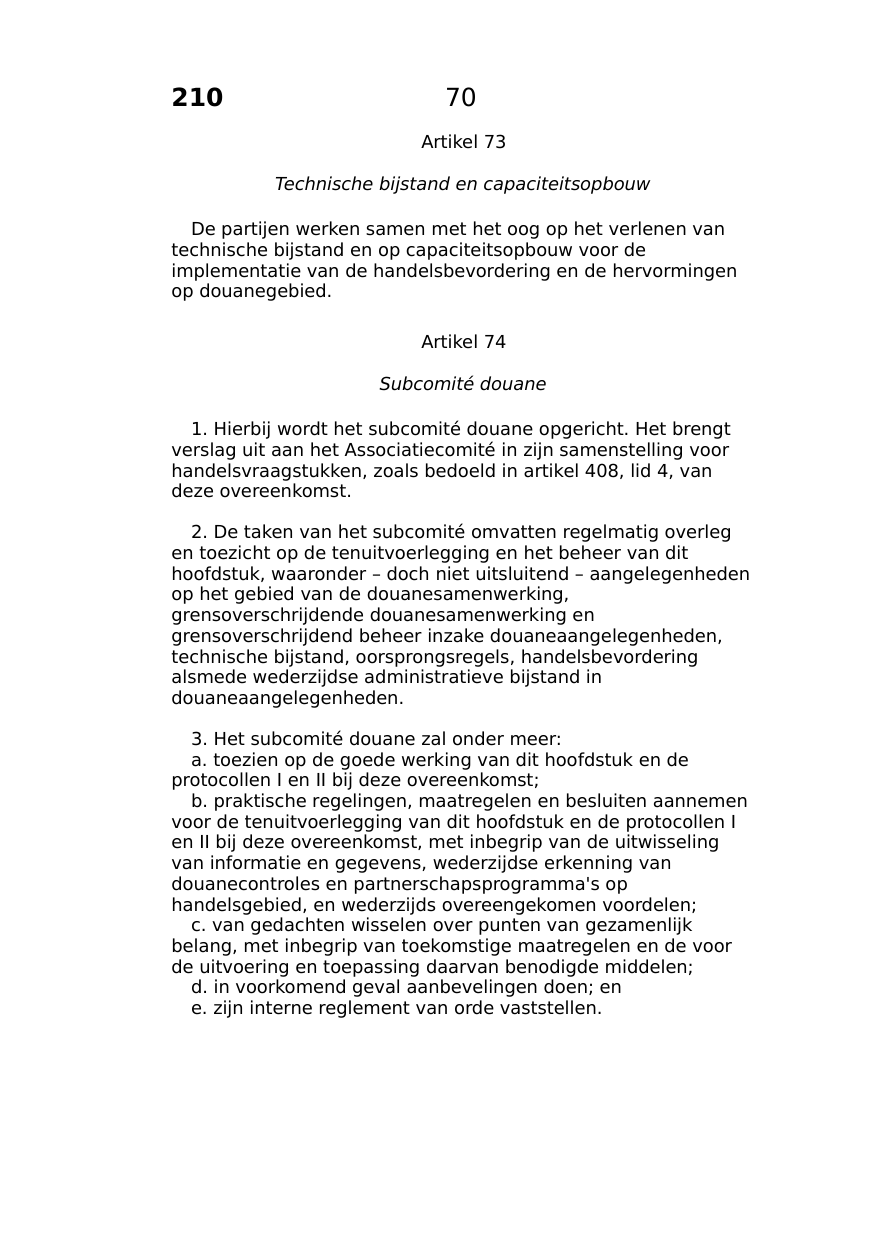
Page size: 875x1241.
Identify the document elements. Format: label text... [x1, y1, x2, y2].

subtitle Artikel 73 Technische bijstand en capaciteitsopbouw [171, 132, 756, 194]
text 2. De taken van het subcomité omvatten regelmatig overleg en toezicht op de tenuitvoerlegging en het beheer van dit hoofdstuk, waaronder – doch niet uitsluitend – aangelegenheden op het gebied van de douanesamenwerking, grensoverschrijdende douanesamenwerking en grensoverschrijdend beheer inzake douaneaangelegenheden, technische bijstand, oorsprongsregels, handelsbevordering alsmede wederzijdse administratieve bijstand in douaneaangelegenheden. [171, 522, 756, 709]
text De partijen werken samen met het oog op het verlenen van technische bijstand en op capaciteitsopbouw voor de implementatie van de handelsbevordering en de hervormingen op douanegebied. [171, 219, 756, 302]
text e. zijn interne reglement van orde vaststellen. [171, 998, 756, 1019]
text 1. Hierbij wordt het subcomité douane opgericht. Het brengt verslag uit aan het Associatiecomité in zijn samenstelling voor handelsvraagstukken, zoals bedoeld in artikel 408, lid 4, van deze overeenkomst. [171, 419, 756, 502]
text b. praktische regelingen, maatregelen en besluiten aannemen voor de tenuitvoerlegging van dit hoofdstuk en de protocollen I en II bij deze overeenkomst, met inbegrip van de uitwisseling van informatie en gegevens, wederzijdse erkenning van douanecontroles en partnerschapsprogramma's op handelsgebied, en wederzijds overeengekomen voordelen; [171, 791, 756, 915]
text c. van gedachten wisselen over punten van gezamenlijk belang, met inbegrip van toekomstige maatregelen en de voor de uitvoering en toepassing daarvan benodigde middelen; [171, 915, 756, 977]
text d. in voorkomend geval aanbevelingen doen; en [171, 977, 756, 998]
text 3. Het subcomité douane zal onder meer: [171, 729, 756, 749]
text a. toezien op de goede werking van dit hoofdstuk en de protocollen I en II bij deze overeenkomst; [171, 749, 756, 791]
subtitle Artikel 74 Subcomité douane [171, 332, 756, 394]
